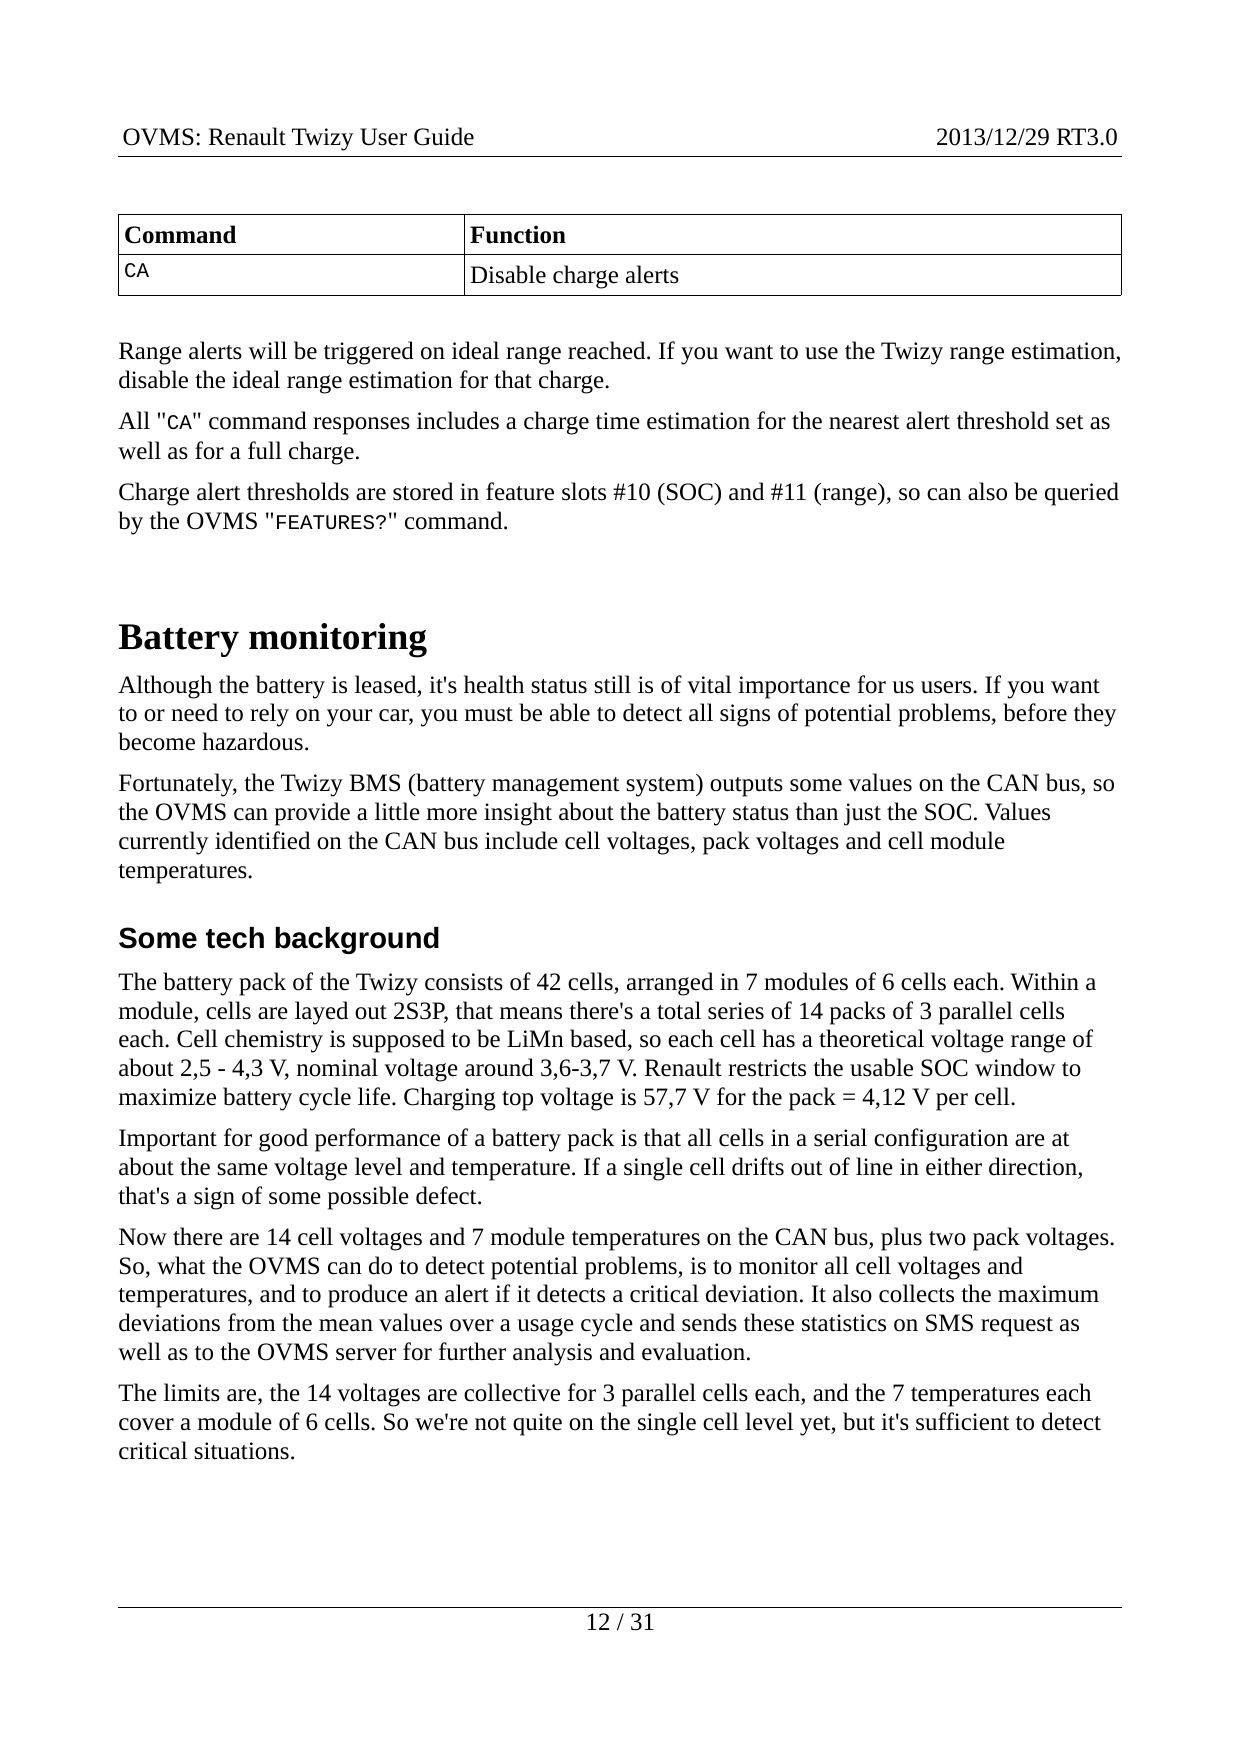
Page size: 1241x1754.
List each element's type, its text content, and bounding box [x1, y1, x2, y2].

text Although the battery is leased, it's health status still is of vital importance for us users. If you want to or need to rely on your car, you must be able to detect all signs of potential problems, before they become hazardous. [118, 670, 1122, 756]
text The limits are, the 14 voltages are collective for 3 parallel cells each, and the 7 temperatures each cover a module of 6 cells. So we're not quite on the single cell level yet, but it's sufficient to detect critical situations. [118, 1378, 1122, 1464]
text Range alerts will be triggered on ideal range reached. If you want to use the Twizy range estimation, disable the ideal range estimation for that charge. [118, 336, 1122, 394]
table_cell CA [119, 255, 464, 295]
text Fortunately, the Twizy BMS (battery management system) outputs some values on the CAN bus, so the OVMS can provide a little more insight about the battery status than just the SOC. Values currently identified on the CAN bus include cell voltages, pack voltages and cell module temperatures. [118, 768, 1122, 883]
subtitle Some tech background [118, 921, 1122, 954]
table_header Function [465, 215, 1121, 254]
text All "CA" command responses includes a charge time estimation for the nearest alert threshold set as well as for a full charge. [118, 406, 1122, 464]
table_cell Disable charge alerts [465, 255, 1121, 295]
text Important for good performance of a battery pack is that all cells in a serial configuration are at about the same voltage level and temperature. If a single cell drifts out of line in either direction, that's a sign of some possible defect. [118, 1123, 1122, 1209]
subtitle Battery monitoring [118, 614, 1122, 657]
text The battery pack of the Twizy consists of 42 cells, arranged in 7 modules of 6 cells each. Within a module, cells are layed out 2S3P, that means there's a total series of 14 packs of 3 parallel cells each. Cell chemistry is supposed to be LiMn based, so each cell has a theoretical voltage range of about 2,5 - 4,3 V, nominal voltage around 3,6-3,7 V. Renault restricts the usable SOC window to maximize battery cycle life. Charging top voltage is 57,7 V for the pack = 4,12 V per cell. [118, 967, 1122, 1111]
text Now there are 14 cell voltages and 7 module temperatures on the CAN bus, plus two pack voltages. So, what the OVMS can do to detect potential problems, is to monitor all cell voltages and temperatures, and to produce an alert if it detects a critical deviation. It also collects the maximum deviations from the mean values over a usage cycle and sends these statistics on SMS request as well as to the OVMS server for further analysis and evaluation. [118, 1222, 1122, 1366]
table_header Command [119, 215, 464, 254]
text Charge alert thresholds are stored in feature slots #10 (SOC) and #11 (range), so can also be queried by the OVMS "FEATURES?" command. [118, 477, 1122, 535]
